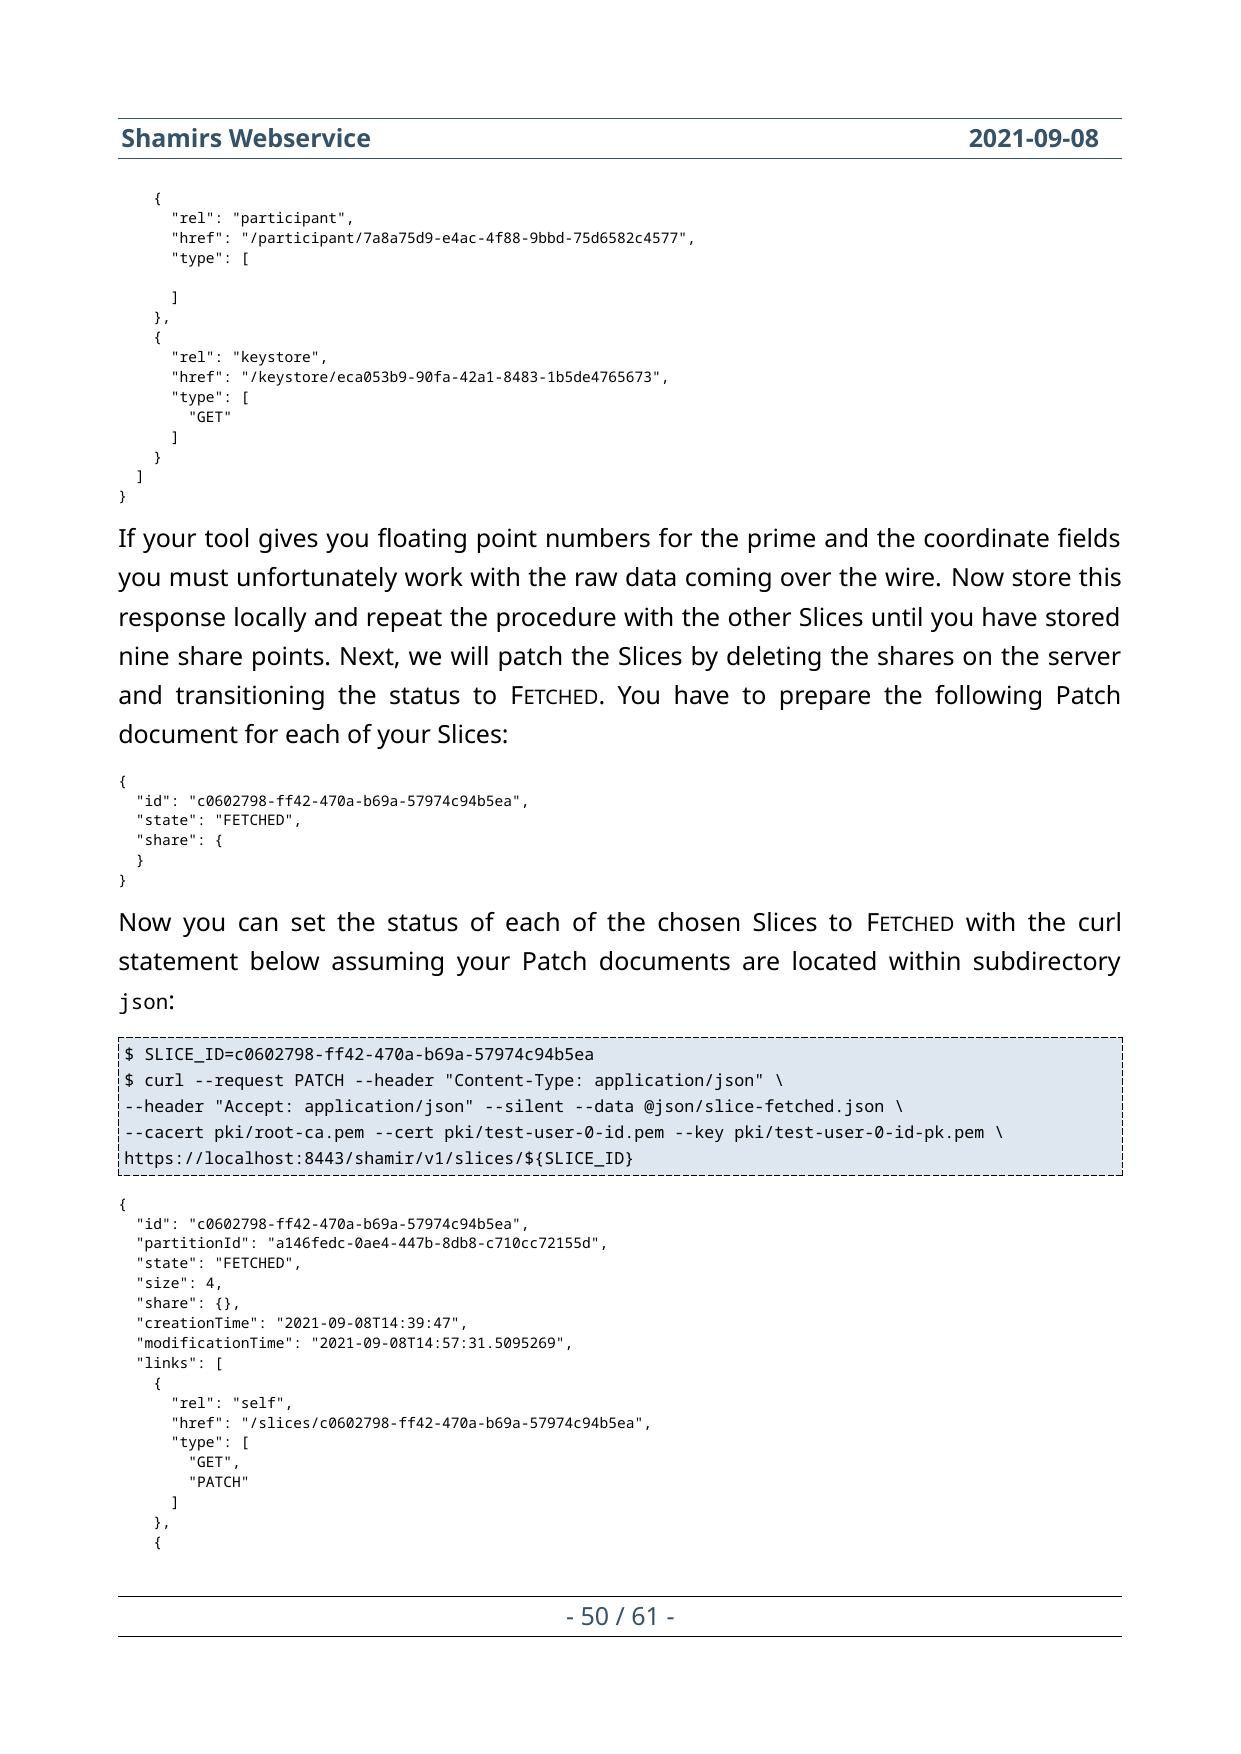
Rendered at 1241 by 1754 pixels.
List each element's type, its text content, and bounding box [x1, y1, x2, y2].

text "href": "/participant/7a8a75d9-e4ac-4f88-9bbd-75d6582c4577", [118, 227, 1122, 247]
text ] [118, 287, 1122, 307]
text ] [118, 1492, 1122, 1512]
text "PATCH" [118, 1472, 1122, 1492]
text }, [118, 307, 1122, 327]
text { [118, 1532, 1122, 1552]
text ] [118, 466, 1122, 486]
text "state": "FETCHED", [118, 810, 1122, 830]
text "modificationTime": "2021-09-08T14:57:31.5095269", [118, 1333, 1122, 1353]
text "type": [ [118, 247, 1122, 267]
text "share": { [118, 830, 1122, 850]
text "href": "/keystore/eca053b9-90fa-42a1-8483-1b5de4765673", [118, 367, 1122, 387]
text "type": [ [118, 1432, 1122, 1452]
text { [118, 327, 1122, 347]
text }, [118, 1512, 1122, 1532]
text "share": {}, [118, 1293, 1122, 1313]
text "GET" [118, 407, 1122, 426]
text Now you can set the status of each of the chosen Slices to Fetched with the curl statement below assuming your Patch documents are located within subdirectory json: [118, 904, 1122, 1017]
text "href": "/slices/c0602798-ff42-470a-b69a-57974c94b5ea", [118, 1412, 1122, 1432]
text "rel": "participant", [118, 208, 1122, 227]
text { [118, 770, 1122, 790]
text "creationTime": "2021-09-08T14:39:47", [118, 1313, 1122, 1333]
text If your tool gives you floating point numbers for the prime and the coordinate fields you must unfortunately work with the raw data coming over the wire. Now store this response locally and repeat the procedure with the other Slices until you have stored nine share points. Next, we will patch the Slices by deleting the shares on the server and transitioning the status to Fetched. You have to prepare the following Patch document for each of your Slices: [118, 521, 1122, 751]
text { [118, 1193, 1122, 1213]
text "GET", [118, 1452, 1122, 1472]
text "rel": "keystore", [118, 347, 1122, 367]
text } [118, 446, 1122, 466]
text $ SLICE_ID=c0602798-ff42-470a-b69a-57974c94b5ea $ curl --request PATCH --header "Content-Type: application/json" \ --header "Accept: application/json" --silent --data @json/slice-fetched.json \ --cacert pki/root-ca.pem --cert pki/test-user-0-id.pem --key pki/test-user-0-id-pk.pem \ https://localhost:8443/shamir/v1/slices/${SLICE_ID} [118, 1037, 1122, 1176]
text } [118, 850, 1122, 870]
text "id": "c0602798-ff42-470a-b69a-57974c94b5ea", [118, 790, 1122, 810]
text "rel": "self", [118, 1392, 1122, 1412]
text "id": "c0602798-ff42-470a-b69a-57974c94b5ea", [118, 1213, 1122, 1233]
text { [118, 188, 1122, 208]
text } [118, 486, 1122, 506]
text } [118, 870, 1122, 890]
text "links": [ [118, 1353, 1122, 1373]
text "state": "FETCHED", [118, 1253, 1122, 1273]
text "type": [ [118, 387, 1122, 407]
text { [118, 1373, 1122, 1392]
text "partitionId": "a146fedc-0ae4-447b-8db8-c710cc72155d", [118, 1233, 1122, 1253]
text ] [118, 426, 1122, 446]
text "size": 4, [118, 1273, 1122, 1293]
